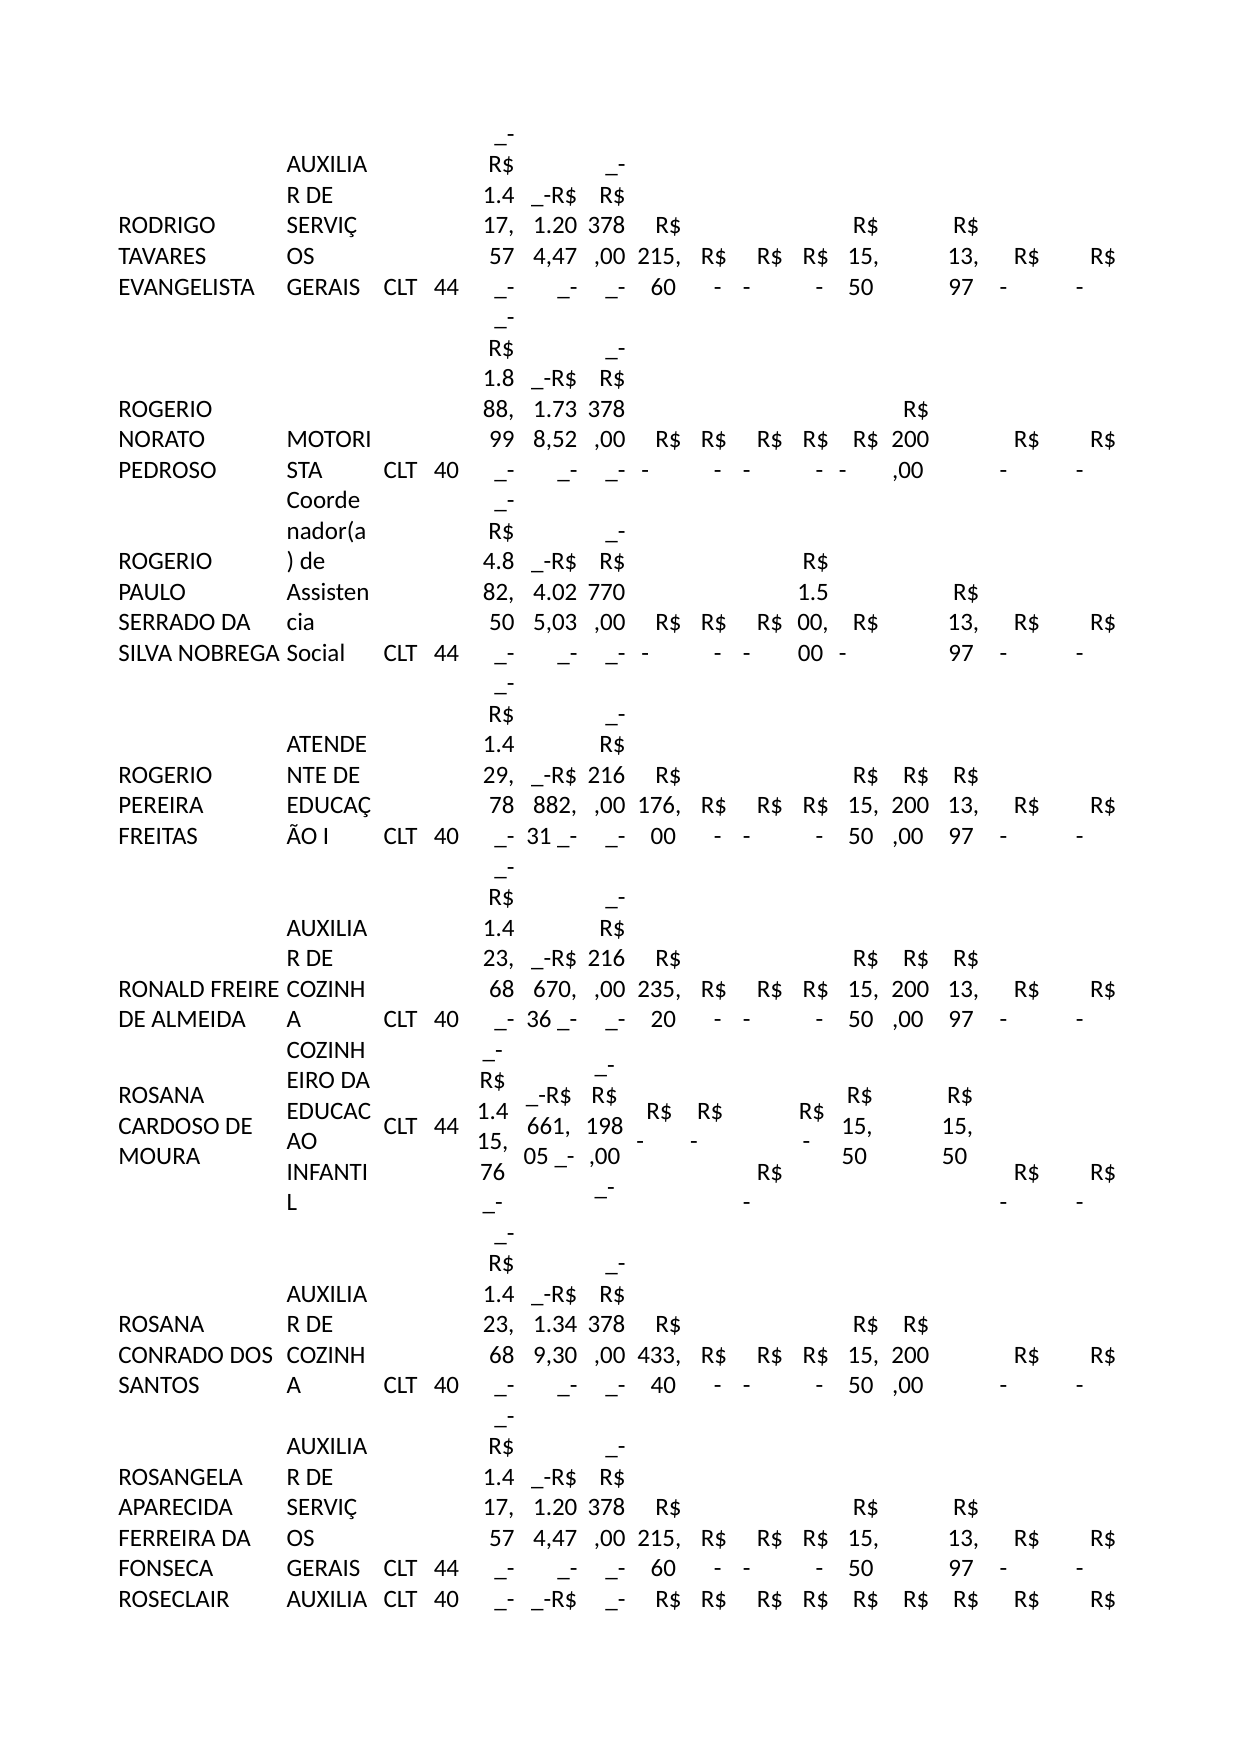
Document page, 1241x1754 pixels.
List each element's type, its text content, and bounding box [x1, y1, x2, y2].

table_cell _-R$ 661,05 _- [517, 1034, 580, 1217]
table_cell R$ - [982, 1217, 1043, 1400]
table_cell R$ [628, 1583, 684, 1614]
table_cell R$ 235,20 [628, 851, 684, 1034]
table_cell R$ - [684, 1583, 730, 1614]
table_cell 40 [425, 1217, 467, 1400]
table_cell R$ - [1043, 1217, 1119, 1400]
table_cell R$ 200,00 [882, 851, 932, 1034]
table_cell AUXILIAR DE COZINHA [283, 851, 376, 1034]
table_cell R$ 15,50 [932, 1034, 982, 1217]
table_cell R$ [832, 1583, 882, 1614]
table_cell CLT [376, 484, 424, 667]
table_cell ROSANA CONRADO DOS SANTOS [115, 1217, 283, 1400]
table_cell R$ - [982, 1034, 1043, 1217]
table_cell _-R$ 1.423,68 _- [468, 1217, 517, 1400]
table_cell R$ - [628, 1034, 684, 1217]
table_cell ROGERIO PAULO SERRADO DA SILVA NOBREGA [115, 484, 283, 667]
table_cell _-R$ 882,31 _- [517, 668, 580, 851]
table_cell 40 [425, 668, 467, 851]
table_cell R$ - [982, 118, 1043, 301]
table_cell R$ - [730, 851, 786, 1034]
table_cell R$ 13,97 [932, 118, 982, 301]
table_cell 44 [425, 1400, 467, 1583]
table_cell _-R$ 1.738,52 _- [517, 301, 580, 484]
table_cell R$ - [628, 301, 684, 484]
table_cell R$ - [1043, 484, 1119, 667]
table_cell R$ - [786, 1583, 832, 1614]
table_cell R$ [882, 1583, 932, 1614]
table_cell R$ - [684, 118, 730, 301]
table_cell AUXILIAR DE SERVIÇOS GERAIS [283, 118, 376, 301]
table_cell R$ 15,50 [832, 1400, 882, 1583]
table_cell R$ - [1043, 668, 1119, 851]
table_cell R$ - [1043, 1400, 1119, 1583]
table_cell R$ 15,50 [832, 851, 882, 1034]
table_cell RONALD FREIRE DE ALMEIDA [115, 851, 283, 1034]
table_cell _-R$ 670,36 _- [517, 851, 580, 1034]
table_cell R$ 215,60 [628, 118, 684, 301]
table_cell _-R$ [517, 1583, 580, 1614]
table_cell R$ 13,97 [932, 668, 982, 851]
table_cell R$ - [786, 1217, 832, 1400]
table_cell [882, 484, 932, 667]
table_cell R$ - [1043, 851, 1119, 1034]
table_cell R$ - [730, 484, 786, 667]
table_cell R$ - [1043, 1583, 1119, 1614]
table_cell R$ - [786, 118, 832, 301]
table_cell CLT [376, 1034, 424, 1217]
table_cell R$ 433,40 [628, 1217, 684, 1400]
table_cell R$ - [730, 1217, 786, 1400]
table_cell R$ 200,00 [882, 1217, 932, 1400]
table_cell R$ - [786, 851, 832, 1034]
table_cell 44 [425, 1034, 467, 1217]
table_cell R$ - [786, 668, 832, 851]
table_cell R$ 215,60 [628, 1400, 684, 1583]
table_cell _-R$ 216,00 _- [580, 851, 628, 1034]
table_cell _- [468, 1583, 517, 1614]
table_cell _-R$ 1.417,57 _- [468, 1400, 517, 1583]
table_cell CLT [376, 668, 424, 851]
table_cell [882, 1034, 932, 1217]
table_cell _-R$ 1.204,47 _- [517, 1400, 580, 1583]
table_cell ROSECLAIR [115, 1583, 283, 1614]
table_cell 40 [425, 301, 467, 484]
table_cell R$ 15,50 [832, 118, 882, 301]
table_cell _- [580, 1583, 628, 1614]
table_cell R$ - [982, 851, 1043, 1034]
table_cell R$ - [832, 484, 882, 667]
table_cell [932, 301, 982, 484]
table_cell RODRIGO TAVARES EVANGELISTA [115, 118, 283, 301]
table_cell [882, 1400, 932, 1583]
table_cell R$ 200,00 [882, 301, 932, 484]
table_cell Coordenador(a) de Assistencia Social [283, 484, 376, 667]
table_cell R$ 13,97 [932, 851, 982, 1034]
table_cell R$ 176,00 [628, 668, 684, 851]
table_cell R$ - [1043, 118, 1119, 301]
table_cell R$ - [684, 668, 730, 851]
table_cell R$ - [832, 301, 882, 484]
table_cell _-R$ 378,00 _- [580, 1400, 628, 1583]
table_cell 44 [425, 484, 467, 667]
table_cell 40 [425, 851, 467, 1034]
table_cell R$ - [684, 851, 730, 1034]
table_cell COZINHEIRO DA EDUCACAO INFANTIL [283, 1034, 376, 1217]
table_cell _-R$ 198,00 _- [580, 1034, 628, 1217]
table_cell CLT [376, 301, 424, 484]
table_cell _-R$ 378,00 _- [580, 301, 628, 484]
table_cell ROGERIO PEREIRA FREITAS [115, 668, 283, 851]
table_cell R$ - [786, 1400, 832, 1583]
table_cell _-R$ 1.349,30 _- [517, 1217, 580, 1400]
table_cell ROGERIO NORATO PEDROSO [115, 301, 283, 484]
table_cell R$ - [628, 484, 684, 667]
table_cell _-R$ 1.888,99 _- [468, 301, 517, 484]
table_cell CLT [376, 1217, 424, 1400]
table_cell R$ 1.500,00 [786, 484, 832, 667]
table_cell ATENDENTE DE EDUCAÇÃO I [283, 668, 376, 851]
table_cell _-R$ 378,00 _- [580, 1217, 628, 1400]
table_cell _-R$ 1.423,68 _- [468, 851, 517, 1034]
table_cell R$ - [684, 301, 730, 484]
table_cell MOTORISTA [283, 301, 376, 484]
table_cell CLT [376, 118, 424, 301]
table_cell R$ 15,50 [832, 1034, 882, 1217]
table_cell _-R$ 1.204,47 _- [517, 118, 580, 301]
table_cell R$ 13,97 [932, 484, 982, 667]
table_cell R$ - [1043, 301, 1119, 484]
table_cell CLT [376, 1583, 424, 1614]
table_cell R$ [932, 1583, 982, 1614]
table_cell R$ - [982, 1583, 1043, 1614]
table_cell R$ 13,97 [932, 1400, 982, 1583]
table_cell [882, 118, 932, 301]
table_cell ROSANA CARDOSO DE MOURA [115, 1034, 283, 1217]
table_cell R$ - [684, 484, 730, 667]
table_cell R$ 15,50 [832, 1217, 882, 1400]
table_cell R$ - [982, 301, 1043, 484]
table_cell R$ - [730, 1034, 786, 1217]
table_cell R$ - [684, 1034, 730, 1217]
table_cell _-R$ 4.882,50 _- [468, 484, 517, 667]
table_cell AUXILIA [283, 1583, 376, 1614]
table_cell _-R$ 1.415,76 _- [468, 1034, 517, 1217]
table_cell _-R$ 216,00 _- [580, 668, 628, 851]
table_cell R$ - [982, 668, 1043, 851]
table_cell R$ - [730, 118, 786, 301]
table_cell R$ - [982, 1400, 1043, 1583]
table_cell R$ - [786, 1034, 832, 1217]
table_cell R$ 200,00 [882, 668, 932, 851]
table_cell R$ - [982, 484, 1043, 667]
table_cell R$ - [730, 668, 786, 851]
table_cell R$ - [1043, 1034, 1119, 1217]
table_cell _-R$ 1.417,57 _- [468, 118, 517, 301]
table_cell [932, 1217, 982, 1400]
table_cell R$ - [730, 301, 786, 484]
table_cell CLT [376, 851, 424, 1034]
table_cell R$ - [786, 301, 832, 484]
table_cell 44 [425, 118, 467, 301]
table_cell CLT [376, 1400, 424, 1583]
table_cell 40 [425, 1583, 467, 1614]
table_cell R$ - [684, 1217, 730, 1400]
table_cell _-R$ 1.429,78 _- [468, 668, 517, 851]
table_cell R$ - [684, 1400, 730, 1583]
table_cell ROSANGELA APARECIDA FERREIRA DA FONSECA [115, 1400, 283, 1583]
table_cell R$ - [730, 1400, 786, 1583]
table_cell _-R$ 770,00 _- [580, 484, 628, 667]
table_cell AUXILIAR DE COZINHA [283, 1217, 376, 1400]
table_cell _-R$ 4.025,03 _- [517, 484, 580, 667]
table_cell R$ - [730, 1583, 786, 1614]
table_cell AUXILIAR DE SERVIÇOS GERAIS [283, 1400, 376, 1583]
table_cell R$ 15,50 [832, 668, 882, 851]
table_cell _-R$ 378,00 _- [580, 118, 628, 301]
